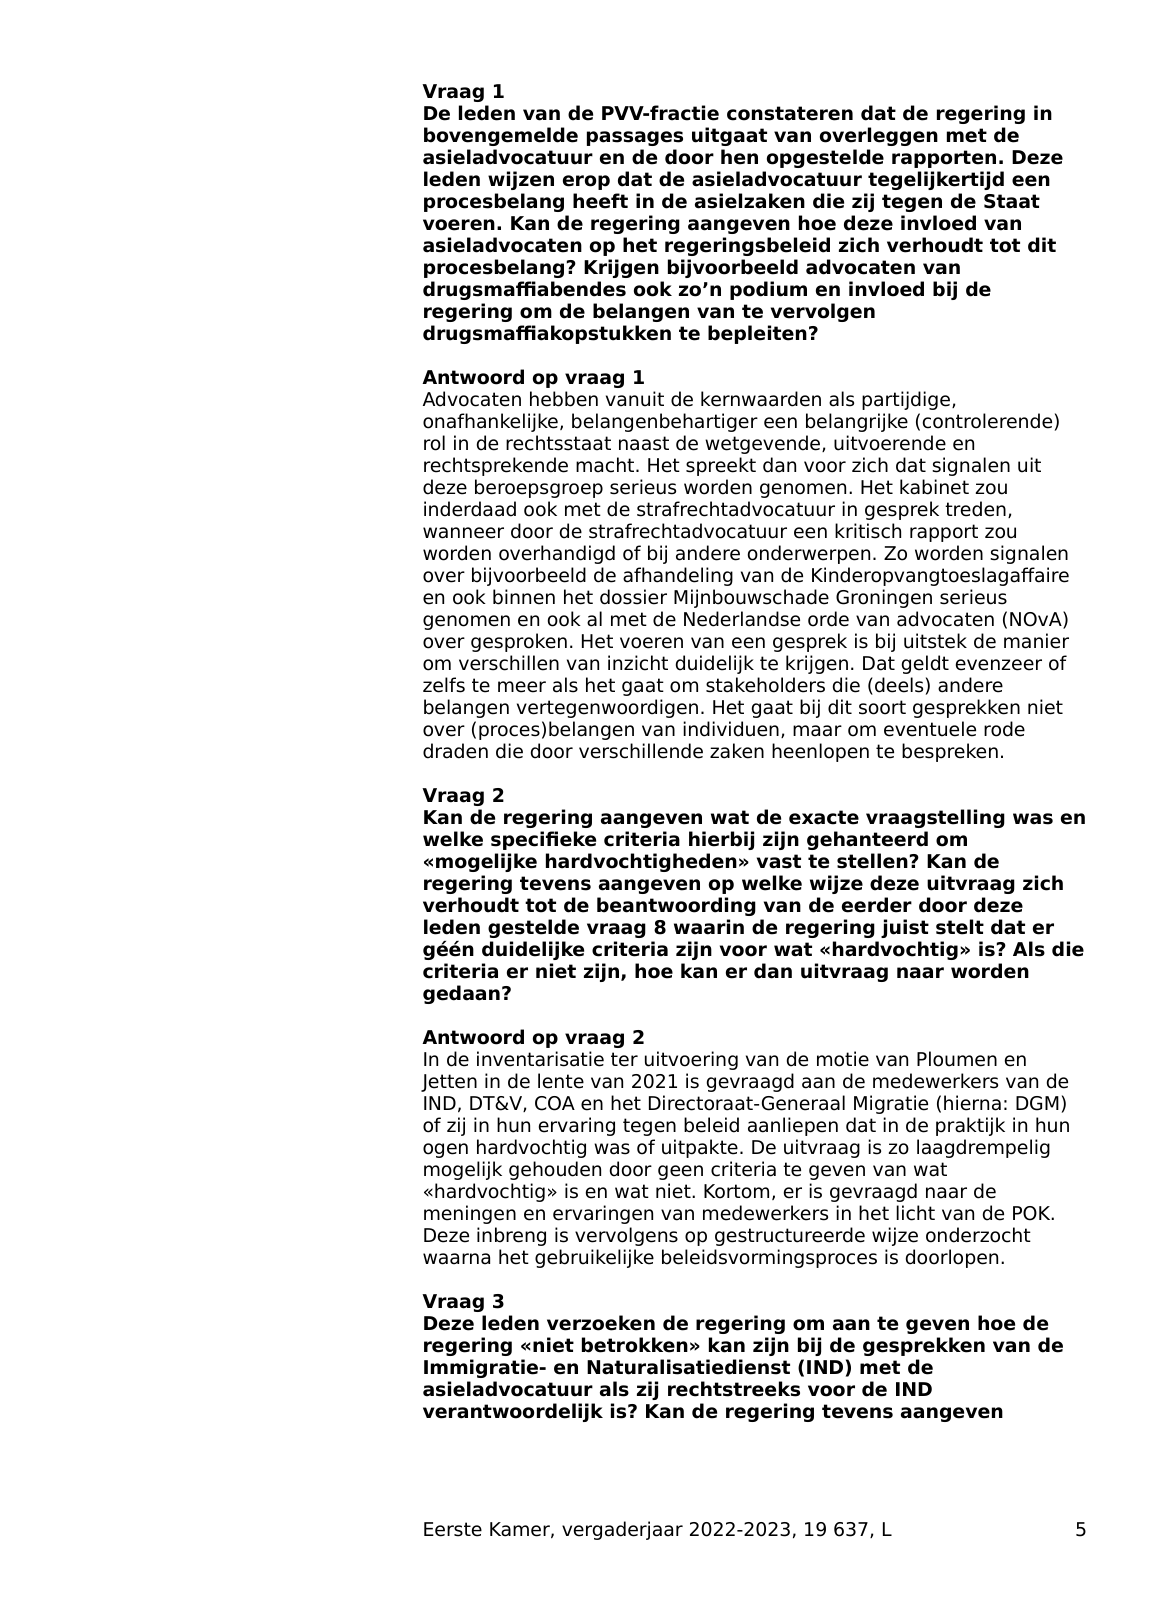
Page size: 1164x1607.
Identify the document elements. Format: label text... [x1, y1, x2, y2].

text Advocaten hebben vanuit de kernwaarden als partijdige, onafhankelijke, belangenbehartiger een belangrijke (controlerende) rol in de rechtsstaat naast de wetgevende, uitvoerende en rechtsprekende macht. Het spreekt dan voor zich dat signalen uit deze beroepsgroep serieus worden genomen. Het kabinet zou inderdaad ook met de strafrechtadvocatuur in gesprek treden, wanneer door de strafrechtadvocatuur een kritisch rapport zou worden overhandigd of bij andere onderwerpen. Zo worden signalen over bijvoorbeeld de afhandeling van de Kinderopvangtoeslagaffaire en ook binnen het dossier Mijnbouwschade Groningen serieus genomen en ook al met de Nederlandse orde van advocaten (NOvA) over gesproken. Het voeren van een gesprek is bij uitstek de manier om verschillen van inzicht duidelijk te krijgen. Dat geldt evenzeer of zelfs te meer als het gaat om stakeholders die (deels) andere belangen vertegenwoordigen. Het gaat bij dit soort gesprekken niet over (proces)belangen van individuen, maar om eventuele rode draden die door verschillende zaken heenlopen te bespreken. [422, 389, 1087, 763]
text Antwoord op vraag 1 [422, 367, 1087, 389]
text De leden van de PVV-fractie constateren dat de regering in bovengemelde passages uitgaat van overleggen met de asieladvocatuur en de door hen opgestelde rapporten. Deze leden wijzen erop dat de asieladvocatuur tegelijkertijd een procesbelang heeft in de asielzaken die zij tegen de Staat voeren. Kan de regering aangeven hoe deze invloed van asieladvocaten op het regeringsbeleid zich verhoudt tot dit procesbelang? Krijgen bijvoorbeeld advocaten van drugsmaffiabendes ook zo’n podium en invloed bij de regering om de belangen van te vervolgen drugsmaffiakopstukken te bepleiten? [422, 103, 1087, 345]
text Antwoord op vraag 2 [422, 1027, 1087, 1049]
text Vraag 3 [422, 1291, 1087, 1313]
text Deze leden verzoeken de regering om aan te geven hoe de regering «niet betrokken» kan zijn bij de gesprekken van de Immigratie- en Naturalisatiedienst (IND) met de asieladvocatuur als zij rechtstreeks voor de IND verantwoordelijk is? Kan de regering tevens aangeven [422, 1313, 1087, 1423]
text Vraag 1 [422, 81, 1087, 103]
text In de inventarisatie ter uitvoering van de motie van Ploumen en Jetten in de lente van 2021 is gevraagd aan de medewerkers van de IND, DT&V, COA en het Directoraat-Generaal Migratie (hierna: DGM) of zij in hun ervaring tegen beleid aanliepen dat in de praktijk in hun ogen hardvochtig was of uitpakte. De uitvraag is zo laagdrempelig mogelijk gehouden door geen criteria te geven van wat «hardvochtig» is en wat niet. Kortom, er is gevraagd naar de meningen en ervaringen van medewerkers in het licht van de POK. Deze inbreng is vervolgens op gestructureerde wijze onderzocht waarna het gebruikelijke beleidsvormingsproces is doorlopen. [422, 1049, 1087, 1269]
text Vraag 2 [422, 785, 1087, 807]
text Kan de regering aangeven wat de exacte vraagstelling was en welke specifieke criteria hierbij zijn gehanteerd om «mogelijke hardvochtigheden» vast te stellen? Kan de regering tevens aangeven op welke wijze deze uitvraag zich verhoudt tot de beantwoording van de eerder door deze leden gestelde vraag 8 waarin de regering juist stelt dat er géén duidelijke criteria zijn voor wat «hardvochtig» is? Als die criteria er niet zijn, hoe kan er dan uitvraag naar worden gedaan? [422, 807, 1087, 1005]
